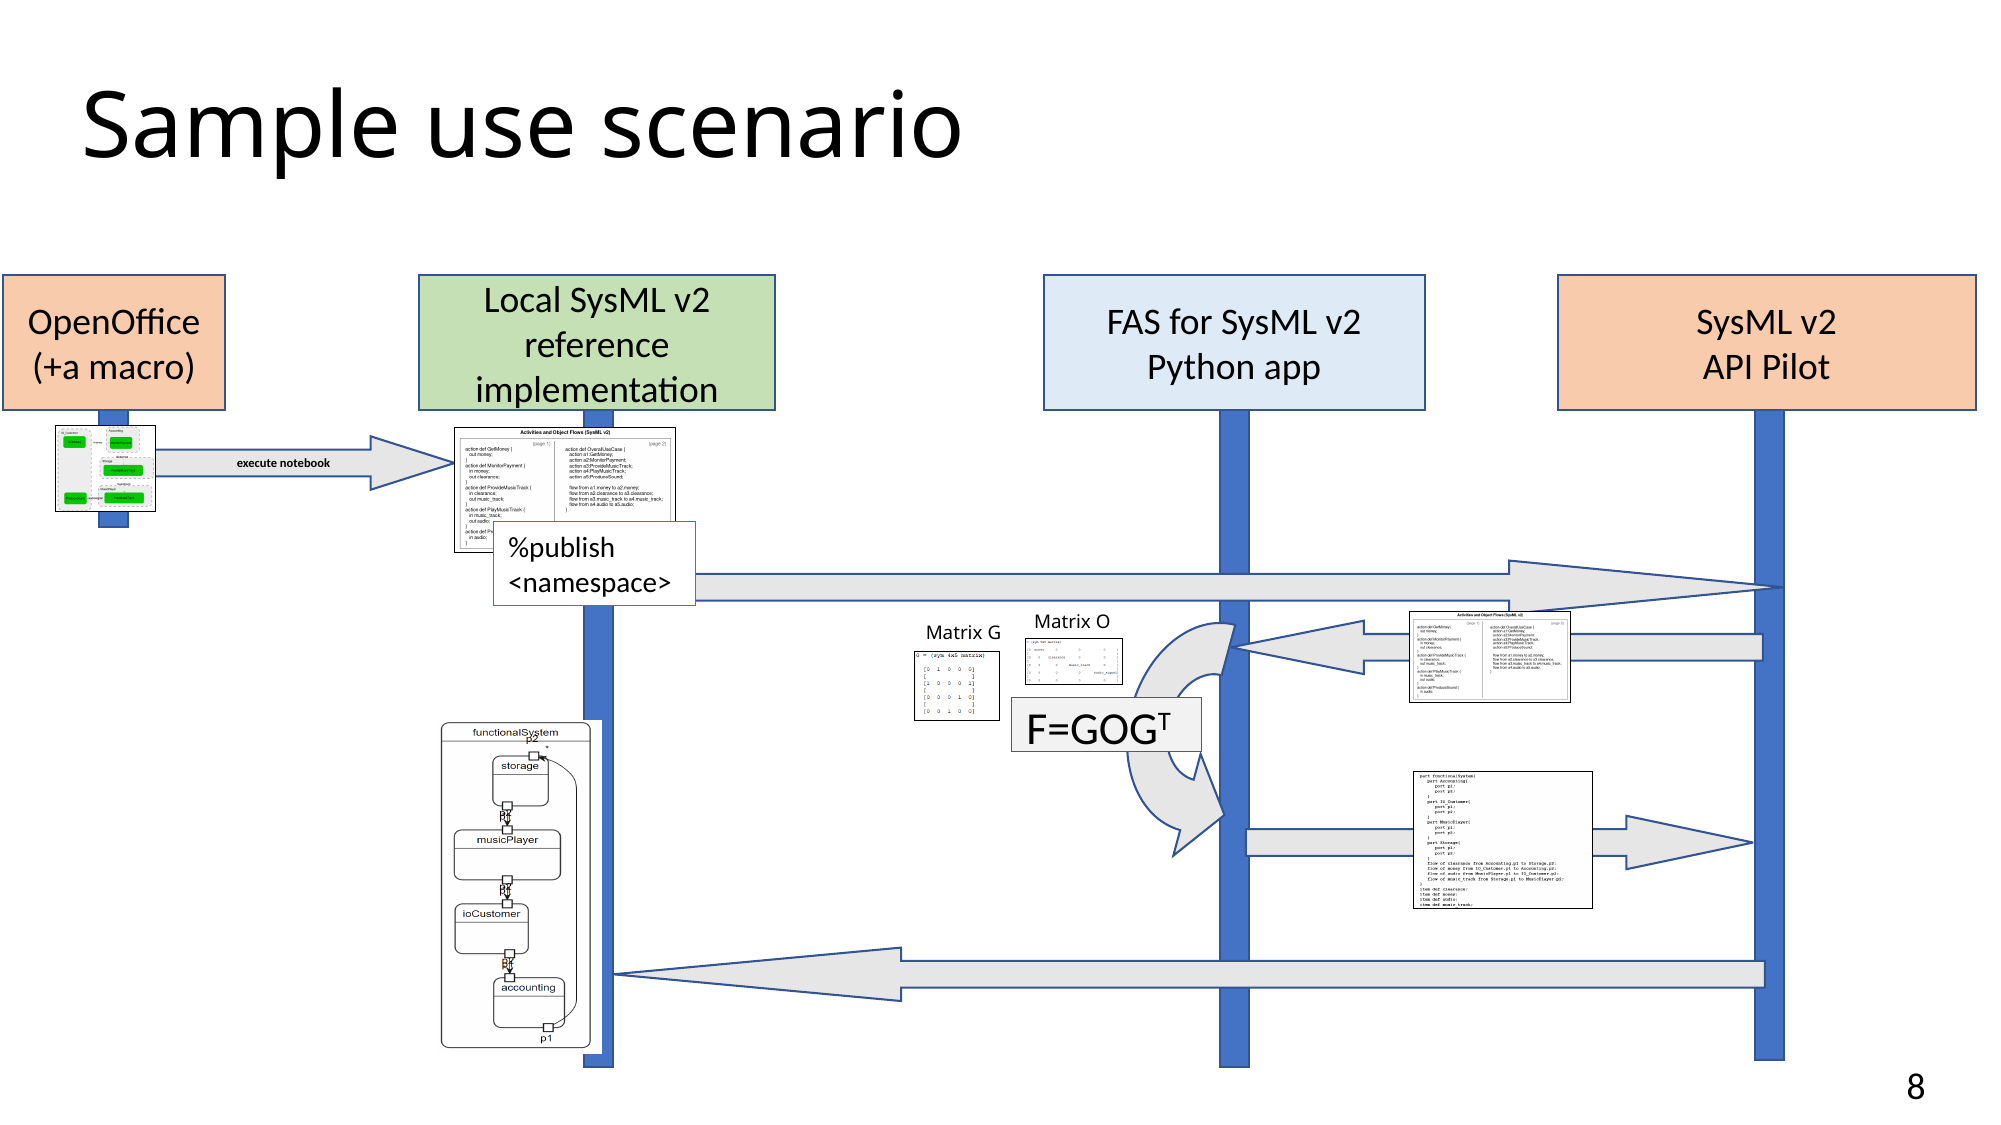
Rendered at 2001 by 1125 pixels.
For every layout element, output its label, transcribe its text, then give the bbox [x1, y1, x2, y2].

text_box [584, 410, 614, 427]
picture [1025, 640, 1123, 685]
picture [436, 720, 602, 1054]
text_box Local SysML v2 reference implementation [418, 274, 776, 410]
slide_number [1892, 1054, 1922, 1080]
text_box %publish <namespace> [493, 521, 696, 606]
text_box OpenOffice (+a macro) [3, 274, 226, 410]
list F=GOGT [1011, 697, 1202, 752]
text_box Matrix G [911, 613, 1022, 652]
text_box SysML v2 API Pilot [1557, 274, 1976, 410]
text_box execute notebook [156, 436, 454, 490]
text_box FAS for SysML v2 Python app [1043, 274, 1426, 410]
picture [454, 427, 676, 553]
picture [1413, 771, 1593, 909]
picture [1409, 611, 1571, 703]
title Sample use scenario [66, 70, 1796, 162]
text_box Matrix O [1019, 602, 1126, 640]
picture [55, 425, 156, 512]
picture [914, 652, 1000, 721]
text_box [584, 410, 1784, 1068]
text_box [99, 512, 129, 528]
text_box [99, 410, 129, 425]
